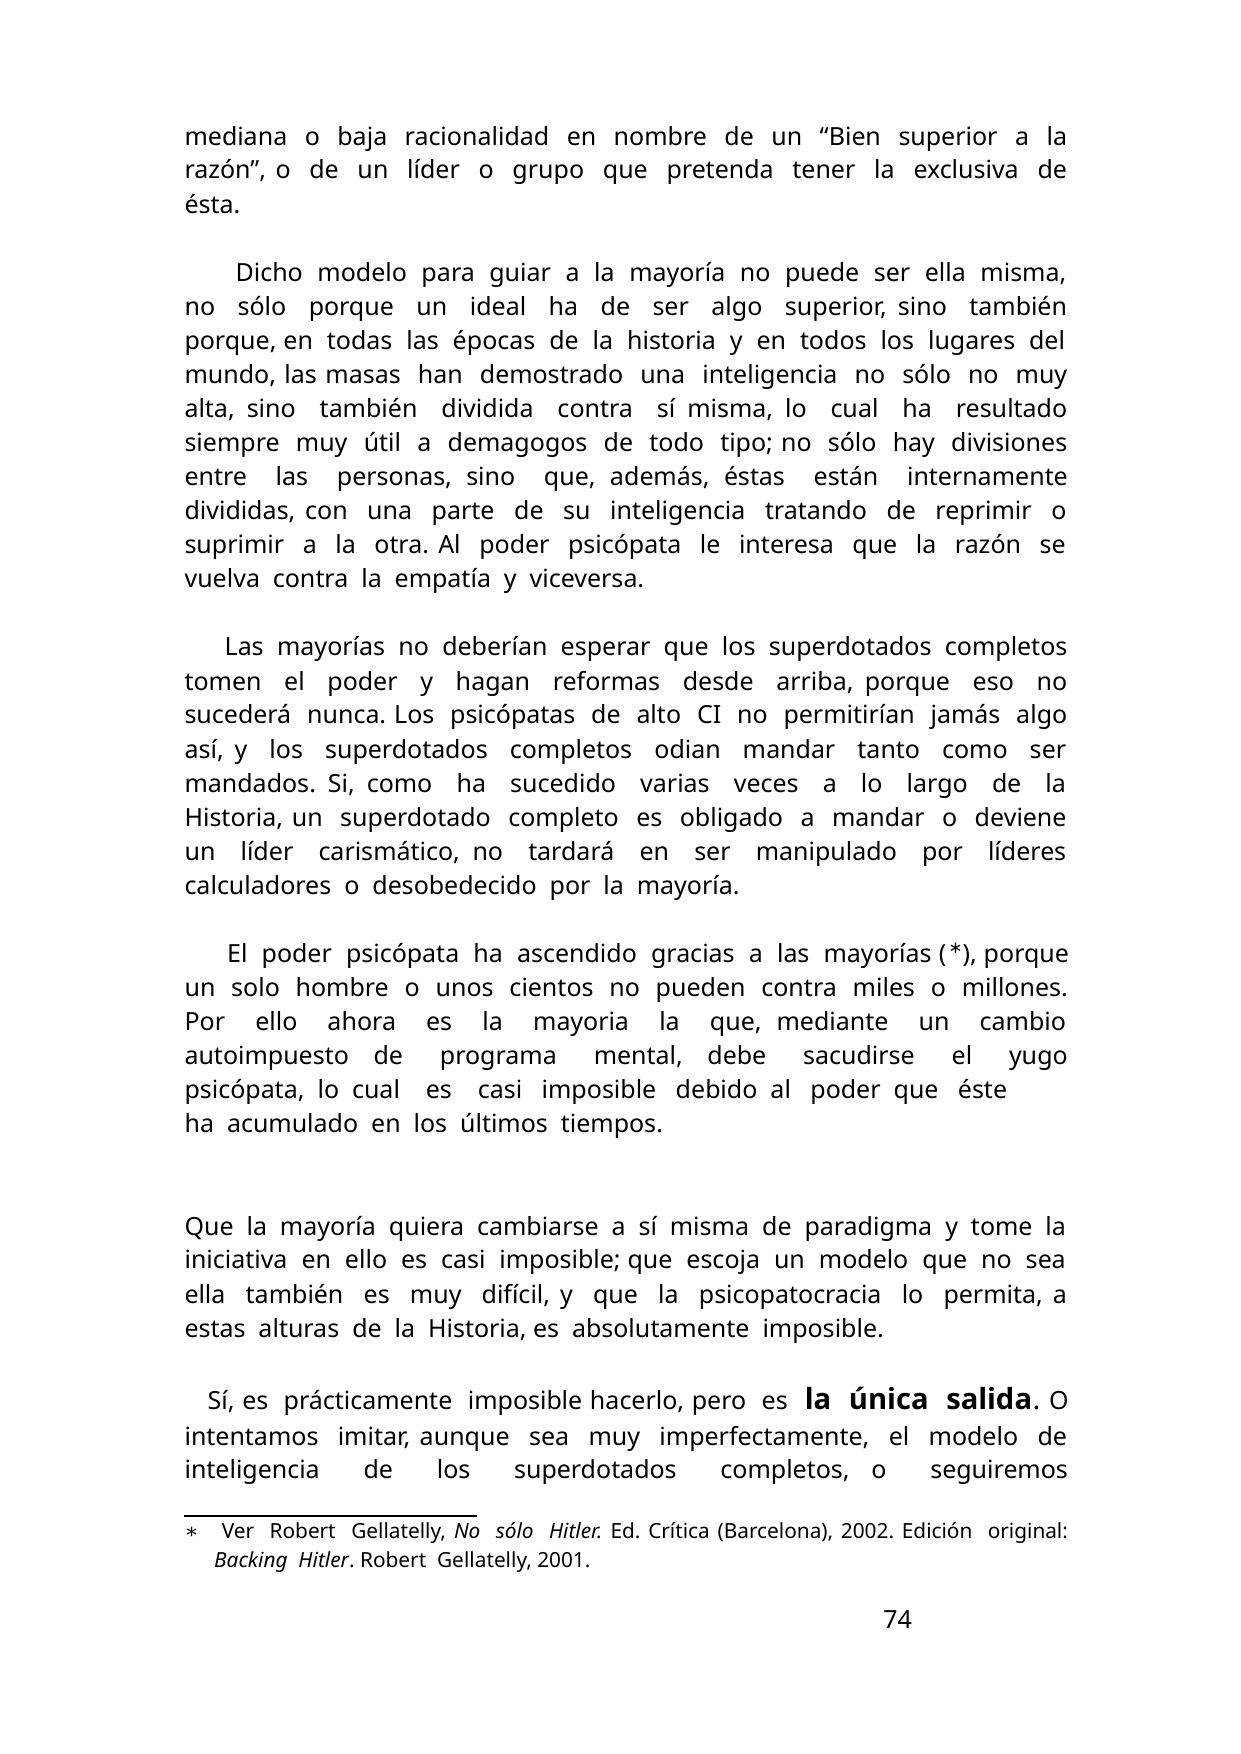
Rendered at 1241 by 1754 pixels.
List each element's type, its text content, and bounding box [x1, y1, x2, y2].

text mediana o baja racionalidad en nombre de un “Bien superior a la razón”, o de un líder o grupo que pretenda tener la exclusiva de ésta. [184, 118, 1069, 220]
text Dicho modelo para guiar a la mayoría no puede ser ella misma, no sólo porque un ideal ha de ser algo superior, sino también porque, en todas las épocas de la historia y en todos los lugares del mundo, las masas han demostrado una inteligencia no sólo no muy alta, sino también dividida contra sí misma, lo cual ha resultado siempre muy útil a demagogos de todo tipo; no sólo hay divisiones entre las personas, sino que, además, éstas están internamente divididas, con una parte de su inteligencia tratando de reprimir o suprimir a la otra. Al poder psicópata le interesa que la razón se vuelva contra la empatía y viceversa. [184, 254, 1069, 595]
text ha acumulado en los últimos tiempos. [184, 1106, 1069, 1140]
text Ver Robert Gellatelly, No sólo Hitler. Ed. Crítica (Barcelona), 2002. Edición original: Backing Hitler. Robert Gellatelly, 2001. [184, 1516, 1069, 1573]
text Las mayorías no deberían esperar que los superdotados completos tomen el poder y hagan reformas desde arriba, porque eso no sucederá nunca. Los psicópatas de alto CI no permitirían jamás algo así, y los superdotados completos odian mandar tanto como ser mandados. Si, como ha sucedido varias veces a lo largo de la Historia, un superdotado completo es obligado a mandar o deviene un líder carismático, no tardará en ser manipulado por líderes calculadores o desobedecido por la mayoría. [184, 629, 1069, 902]
text 84 [184, 1602, 1069, 1636]
text Sí, es prácticamente imposible hacerlo, pero es la única salida. O intentamos imitar, aunque sea muy imperfectamente, el modelo de inteligencia de los superdotados completos, o seguiremos [184, 1378, 1069, 1486]
text El poder psicópata ha ascendido gracias a las mayorías (), porque un solo hombre o unos cientos no pueden contra miles o millones. Por ello ahora es la mayoria la que, mediante un cambio autoimpuesto de programa mental, debe sacudirse el yugo psicópata, lo cual es casi imposible debido al poder que éste [184, 936, 1069, 1106]
text Que la mayoría quiera cambiarse a sí misma de paradigma y tome la iniciativa en ello es casi imposible; que escoja un modelo que no sea ella también es muy difícil, y que la psicopatocracia lo permita, a estas alturas de la Historia, es absolutamente imposible. [184, 1208, 1069, 1344]
